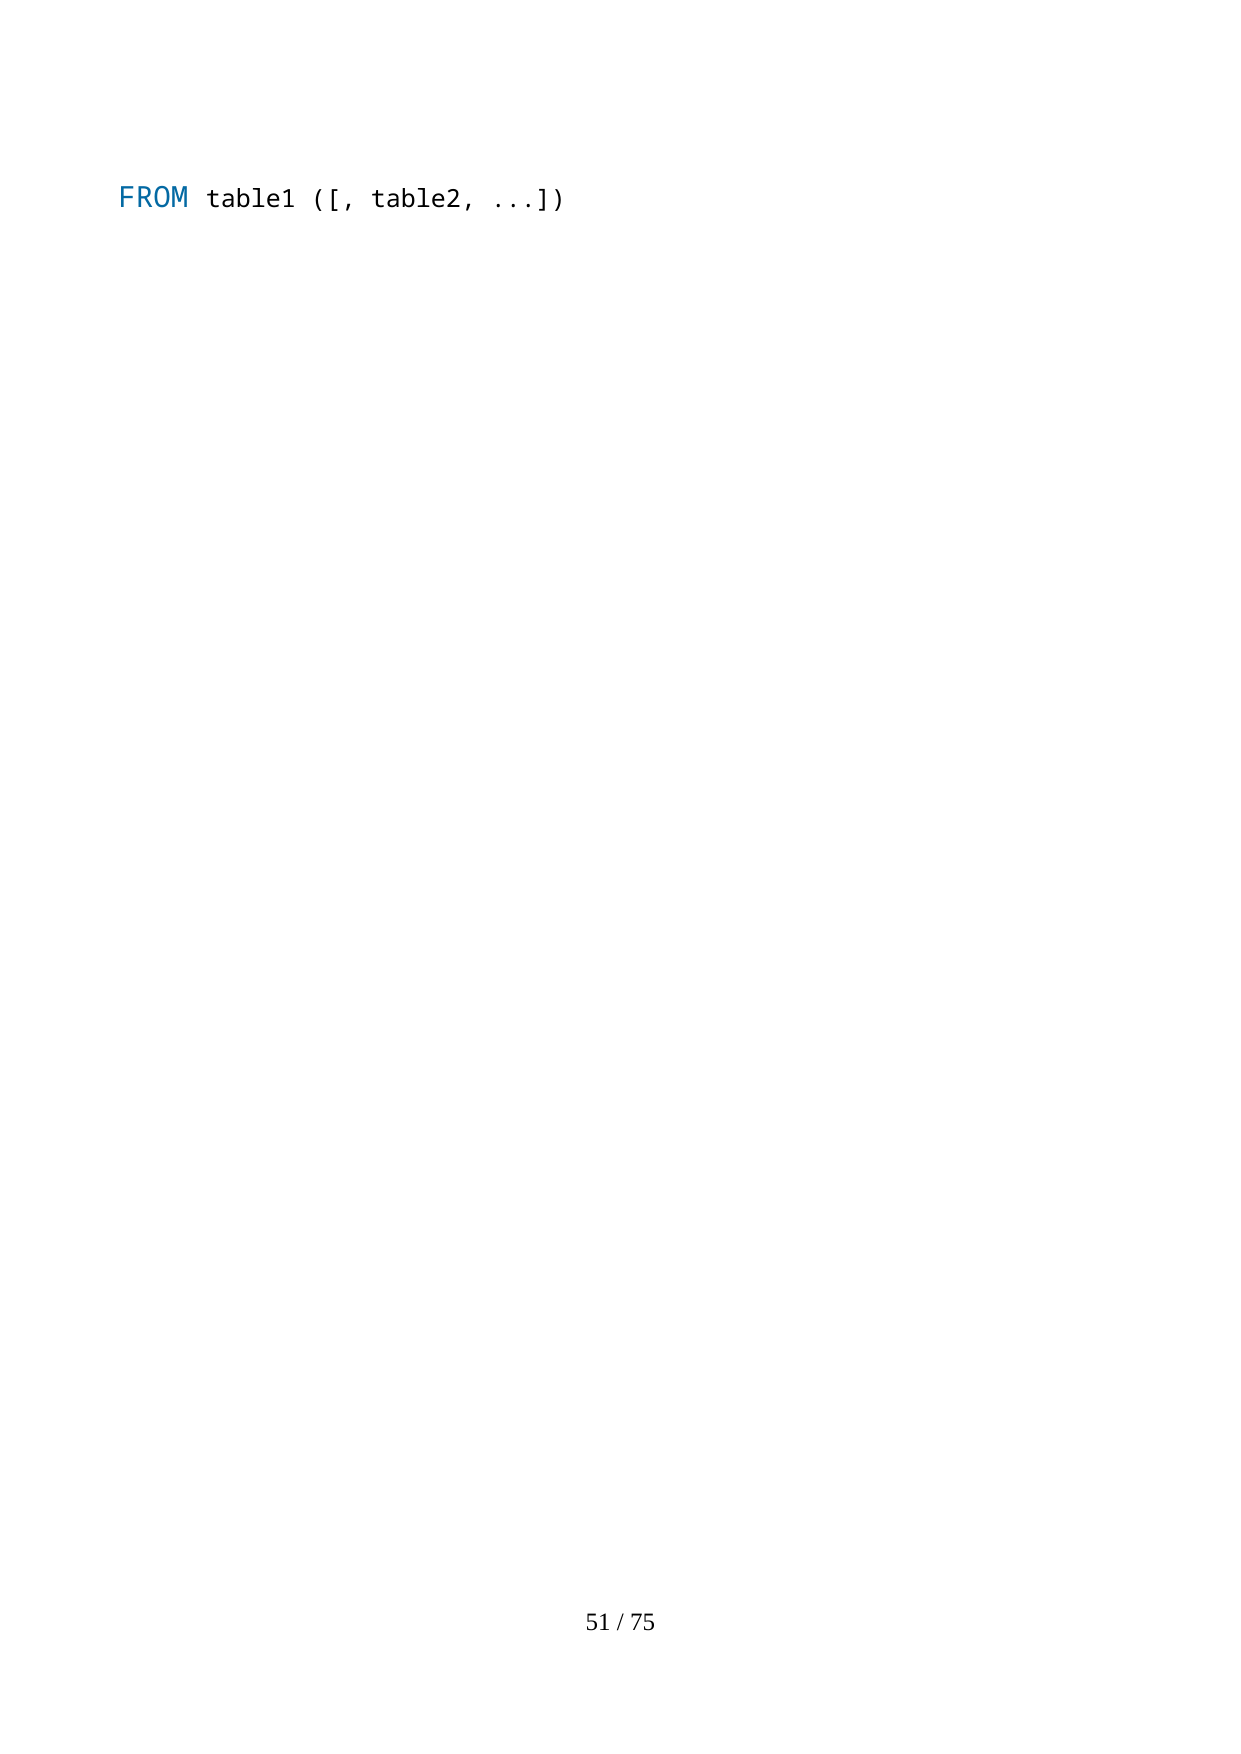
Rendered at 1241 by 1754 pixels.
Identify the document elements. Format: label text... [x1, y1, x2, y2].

text FROM table1 ([, table2, ...]) [118, 176, 1122, 216]
